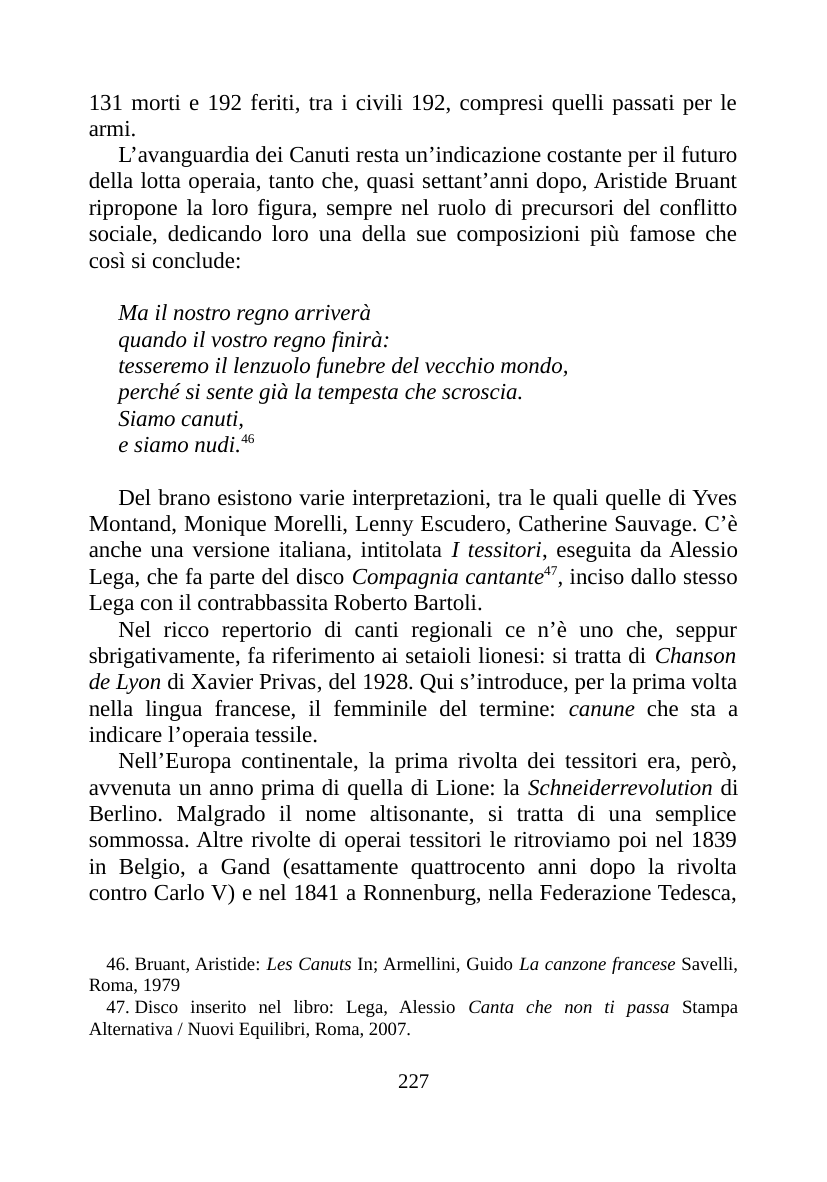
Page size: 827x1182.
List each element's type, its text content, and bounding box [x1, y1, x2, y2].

text quando il vostro regno finirà: [88, 326, 738, 352]
text Nell’Europa continentale, la prima rivolta dei tessitori era, però, avvenuta un anno prima di quella di Lione: la Schneiderrevolution di Berlino. Malgrado il nome altisonante, si tratta di una semplice sommossa. Altre rivolte di operai tessitori le ritroviamo poi nel 1839 in Belgio, a Gand (esattamente quattrocento anni dopo la rivolta contro Carlo V) e nel 1841 a Ronnenburg, nella Federazione Tedesca, [88, 747, 738, 906]
text Nel ricco repertorio di canti regionali ce n’è uno che, seppur sbrigativamente, fa riferimento ai setaioli lionesi: si tratta di Chanson de Lyon di Xavier Privas, del 1928. Qui s’introduce, per la prima volta nella lingua francese, il femminile del termine: canune che sta a indicare l’operaia tessile. [88, 616, 738, 747]
text perché si sente già la tempesta che scroscia. [88, 378, 738, 405]
text Siamo canuti, [88, 405, 738, 431]
text tesseremo il lenzuolo funebre del vecchio mondo, [88, 352, 738, 378]
text Ma il nostro regno arriverà [88, 299, 738, 326]
text Del brano esistono varie interpretazioni, tra le quali quelle di Yves Montand, Monique Morelli, Lenny Escudero, Catherine Sauvage. C’è anche una versione italiana, intitolata I tessitori, eseguita da Alessio Lega, che fa parte del disco Compagnia cantante, inciso dallo stesso Lega con il contrabbassita Roberto Bartoli. [88, 484, 738, 616]
text Disco inserito nel libro: Lega, Alessio Canta che non ti passa Stampa Alternativa / Nuovi Equilibri, Roma, 2007. [88, 996, 738, 1039]
text Bruant, Aristide: Les Canuts In; Armellini, Guido La canzone francese Savelli, Roma, 1979 [88, 953, 738, 996]
text e siamo nudi. [88, 431, 738, 457]
text L’avanguardia dei Canuti resta un’indicazione costante per il futuro della lotta operaia, tanto che, quasi settant’anni dopo, Aristide Bruant ripropone la loro figura, sempre nel ruolo di precursori del conflitto sociale, dedicando loro una della sue composizioni più famose che così si conclude: [88, 141, 738, 273]
text 131 morti e 192 feriti, tra i civili 192, compresi quelli passati per le armi. [88, 88, 738, 141]
